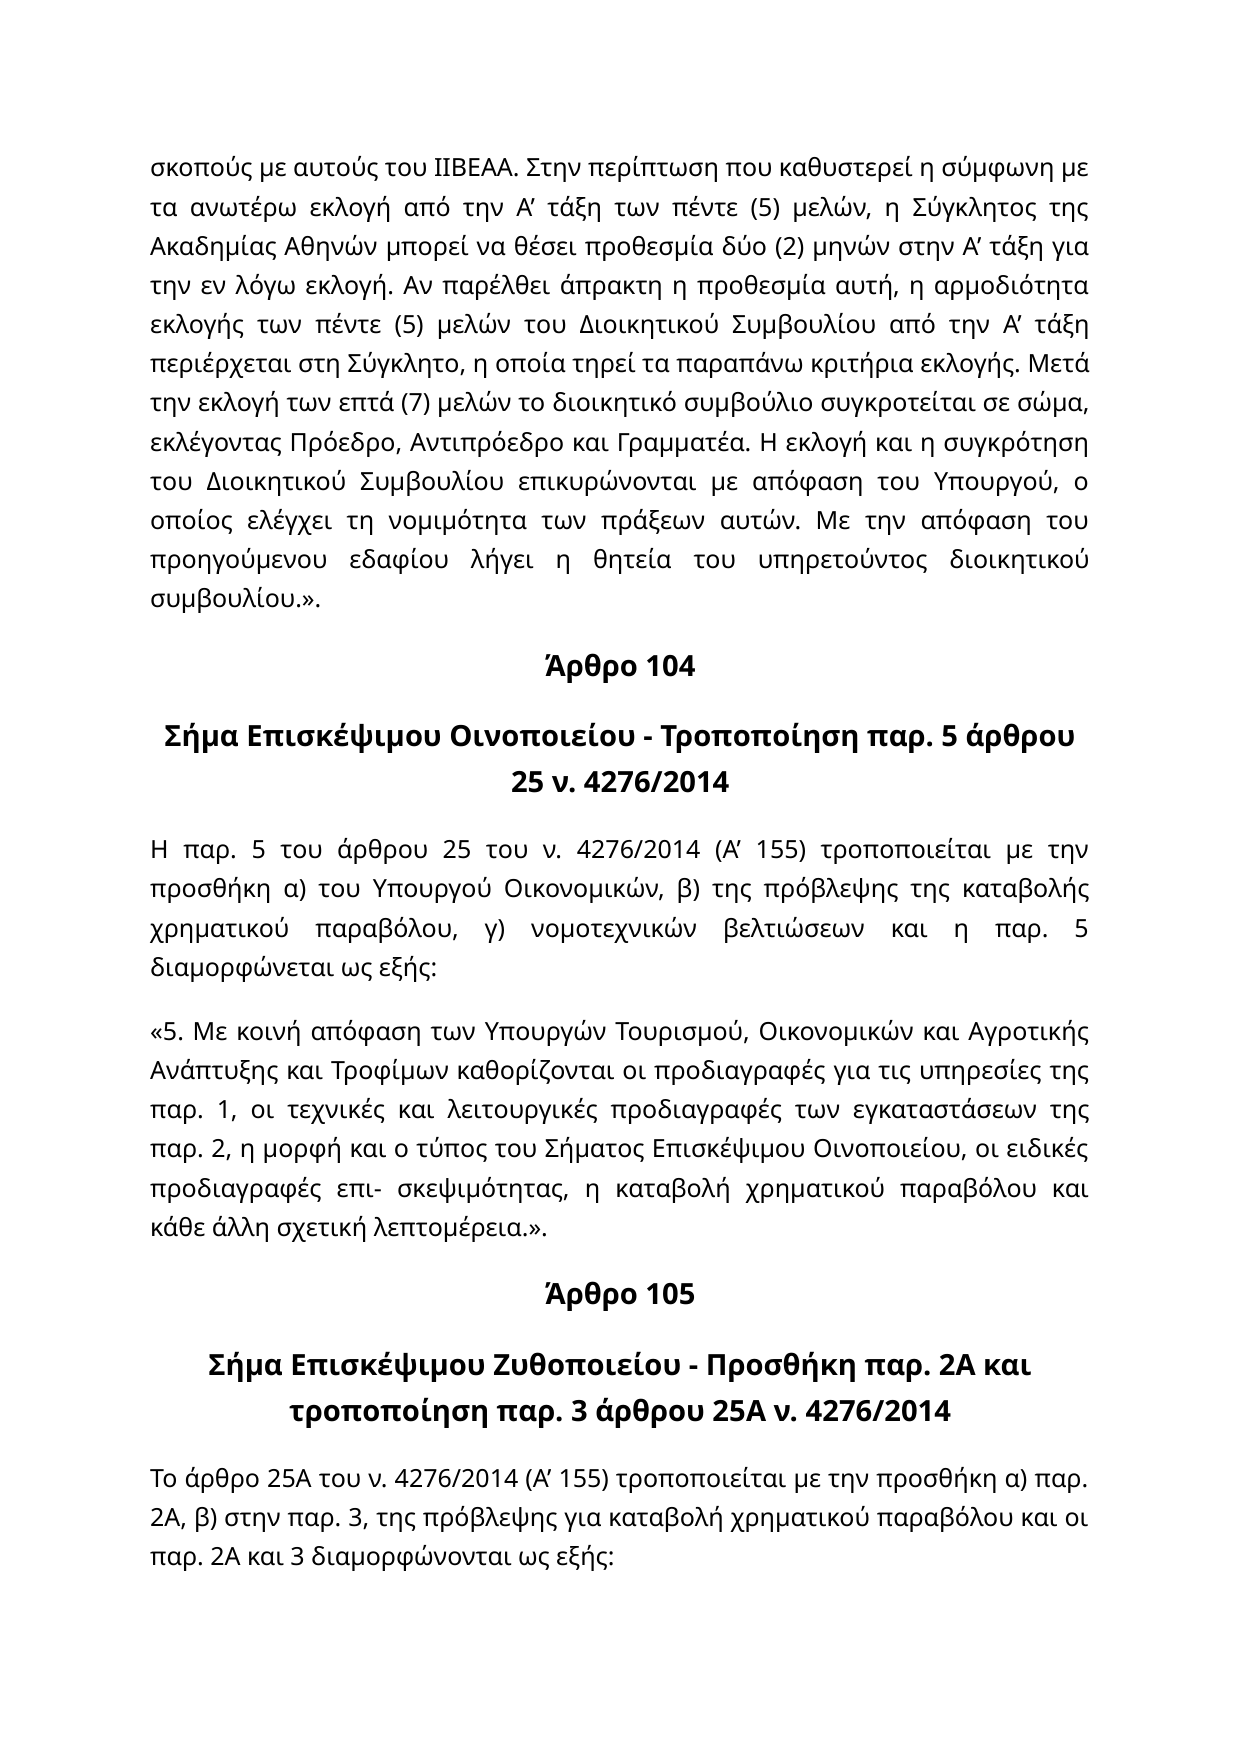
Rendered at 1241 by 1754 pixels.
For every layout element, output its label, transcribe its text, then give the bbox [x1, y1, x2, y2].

subtitle Σήμα Επισκέψιμου Οινοποιείου - Τροποποίηση παρ. 5 άρθρου 25 ν. 4276/2014 [150, 716, 1090, 801]
subtitle Σήμα Επισκέψιμου Ζυθοποιείου - Προσθήκη παρ. 2Α και τροποποίηση παρ. 3 άρθρου 25A ν. 4276/2014 [150, 1344, 1090, 1429]
subtitle Άρθρο 105 [150, 1273, 1090, 1313]
subtitle Άρθρο 104 [150, 645, 1090, 685]
text Η παρ. 5 του άρθρου 25 του ν. 4276/2014 (Α’ 155) τροποποιείται με την προσθήκη α) του Υπουργού Οικονομικών, β) της πρόβλεψης της καταβολής χρηματικού παραβόλου, γ) νομοτεχνικών βελτιώσεων και η παρ. 5 διαμορφώνεται ως εξής: [150, 832, 1090, 983]
text σκοπούς με αυτούς του ΙΙΒΕΑΑ. Στην περίπτωση που καθυστερεί η σύμφωνη με τα ανωτέρω εκλογή από την Α’ τάξη των πέντε (5) μελών, η Σύγκλητος της Ακαδημίας Αθηνών μπορεί να θέσει προθεσμία δύο (2) μηνών στην Α’ τάξη για την εν λόγω εκλογή. Αν παρέλθει άπρακτη η προθεσμία αυτή, η αρμοδιότητα εκλογής των πέντε (5) μελών του Διοικητικού Συμβουλίου από την Α’ τάξη περιέρχεται στη Σύγκλητο, η οποία τηρεί τα παραπάνω κριτήρια εκλογής. Μετά την εκλογή των επτά (7) μελών το διοικητικό συμβούλιο συγκροτείται σε σώμα, εκλέγοντας Πρόεδρο, Αντιπρόεδρο και Γραμματέα. Η εκλογή και η συγκρότηση του Διοικητικού Συμβουλίου επικυρώνονται με απόφαση του Υπουργού, ο οποίος ελέγχει τη νομιμότητα των πράξεων αυτών. Με την απόφαση του προηγούμενου εδαφίου λήγει η θητεία του υπηρετούντος διοικητικού συμβουλίου.». [150, 150, 1090, 615]
text «5. Με κοινή απόφαση των Υπουργών Τουρισμού, Οικονομικών και Αγροτικής Ανάπτυξης και Τροφίμων καθορίζονται οι προδιαγραφές για τις υπηρεσίες της παρ. 1, οι τεχνικές και λειτουργικές προδιαγραφές των εγκαταστάσεων της παρ. 2, η μορφή και ο τύπος του Σήματος Επισκέψιμου Οινοποιείου, οι ειδικές προδιαγραφές επι- σκεψιμότητας, η καταβολή χρηματικού παραβόλου και κάθε άλλη σχετική λεπτομέρεια.». [150, 1013, 1090, 1243]
text Το άρθρο 25A του ν. 4276/2014 (Α’ 155) τροποποιείται με την προσθήκη α) παρ. 2Α, β) στην παρ. 3, της πρόβλεψης για καταβολή χρηματικού παραβόλου και οι παρ. 2Α και 3 διαμορφώνονται ως εξής: [150, 1460, 1090, 1573]
